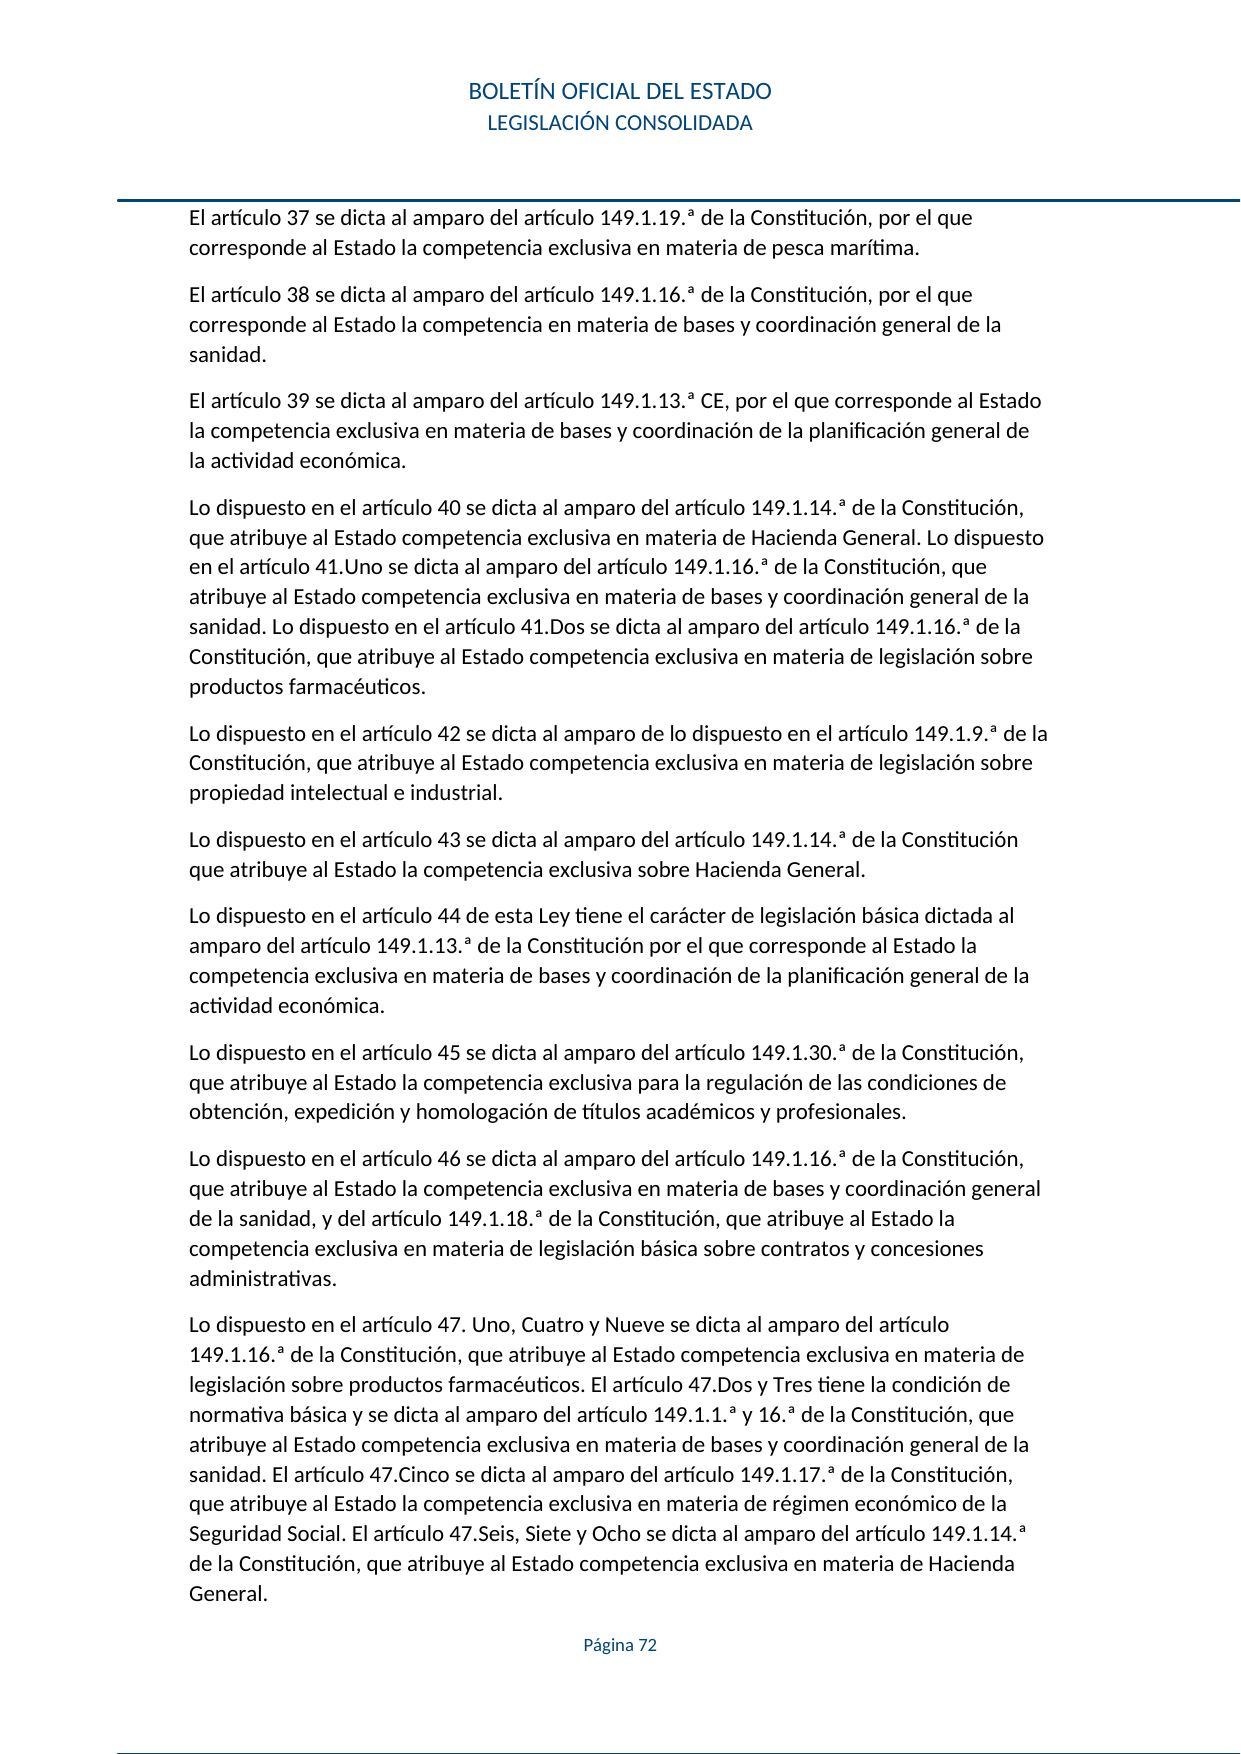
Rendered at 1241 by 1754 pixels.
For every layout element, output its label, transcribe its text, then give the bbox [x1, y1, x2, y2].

text El artículo 38 se dicta al amparo del artículo 149.1.16.ª de la Constitución, por el que corresponde al Estado la competencia en materia de bases y coordinación general de la sanidad. [189, 280, 1051, 368]
text Lo dispuesto en el artículo 46 se dicta al amparo del artículo 149.1.16.ª de la Constitución, que atribuye al Estado la competencia exclusiva en materia de bases y coordinación general de la sanidad, y del artículo 149.1.18.ª de la Constitución, que atribuye al Estado la competencia exclusiva en materia de legislación básica sobre contratos y concesiones administrativas. [189, 1144, 1051, 1292]
text El artículo 37 se dicta al amparo del artículo 149.1.19.ª de la Constitución, por el que corresponde al Estado la competencia exclusiva en materia de pesca marítima. [189, 202, 1051, 261]
text Lo dispuesto en el artículo 43 se dicta al amparo del artículo 149.1.14.ª de la Constitución que atribuye al Estado la competencia exclusiva sobre Hacienda General. [189, 825, 1051, 883]
text [189, 173, 1051, 199]
text Lo dispuesto en el artículo 42 se dicta al amparo de lo dispuesto en el artículo 149.1.9.ª de la Constitución, que atribuye al Estado competencia exclusiva en materia de legislación sobre propiedad intelectual e industrial. [189, 719, 1051, 806]
text Lo dispuesto en el artículo 40 se dicta al amparo del artículo 149.1.14.ª de la Constitución, que atribuye al Estado competencia exclusiva en materia de Hacienda General. Lo dispuesto en el artículo 41.Uno se dicta al amparo del artículo 149.1.16.ª de la Constitución, que atribuye al Estado competencia exclusiva en materia de bases y coordinación general de la sanidad. Lo dispuesto en el artículo 41.Dos se dicta al amparo del artículo 149.1.16.ª de la Constitución, que atribuye al Estado competencia exclusiva en materia de legislación sobre productos farmacéuticos. [189, 493, 1051, 700]
text Lo dispuesto en el artículo 47. Uno, Cuatro y Nueve se dicta al amparo del artículo 149.1.16.ª de la Constitución, que atribuye al Estado competencia exclusiva en materia de legislación sobre productos farmacéuticos. El artículo 47.Dos y Tres tiene la condición de normativa básica y se dicta al amparo del artículo 149.1.1.ª y 16.ª de la Constitución, que atribuye al Estado competencia exclusiva en materia de bases y coordinación general de la sanidad. El artículo 47.Cinco se dicta al amparo del artículo 149.1.17.ª de la Constitución, que atribuye al Estado la competencia exclusiva en materia de régimen económico de la Seguridad Social. El artículo 47.Seis, Siete y Ocho se dicta al amparo del artículo 149.1.14.ª de la Constitución, que atribuye al Estado competencia exclusiva en materia de Hacienda General. [189, 1310, 1051, 1607]
text El artículo 39 se dicta al amparo del artículo 149.1.13.ª CE, por el que corresponde al Estado la competencia exclusiva en materia de bases y coordinación de la planificación general de la actividad económica. [189, 386, 1051, 474]
text Lo dispuesto en el artículo 45 se dicta al amparo del artículo 149.1.30.ª de la Constitución, que atribuye al Estado la competencia exclusiva para la regulación de las condiciones de obtención, expedición y homologación de títulos académicos y profesionales. [189, 1038, 1051, 1126]
text Lo dispuesto en el artículo 44 de esta Ley tiene el carácter de legislación básica dictada al amparo del artículo 149.1.13.ª de la Constitución por el que corresponde al Estado la competencia exclusiva en materia de bases y coordinación de la planificación general de la actividad económica. [189, 901, 1051, 1019]
